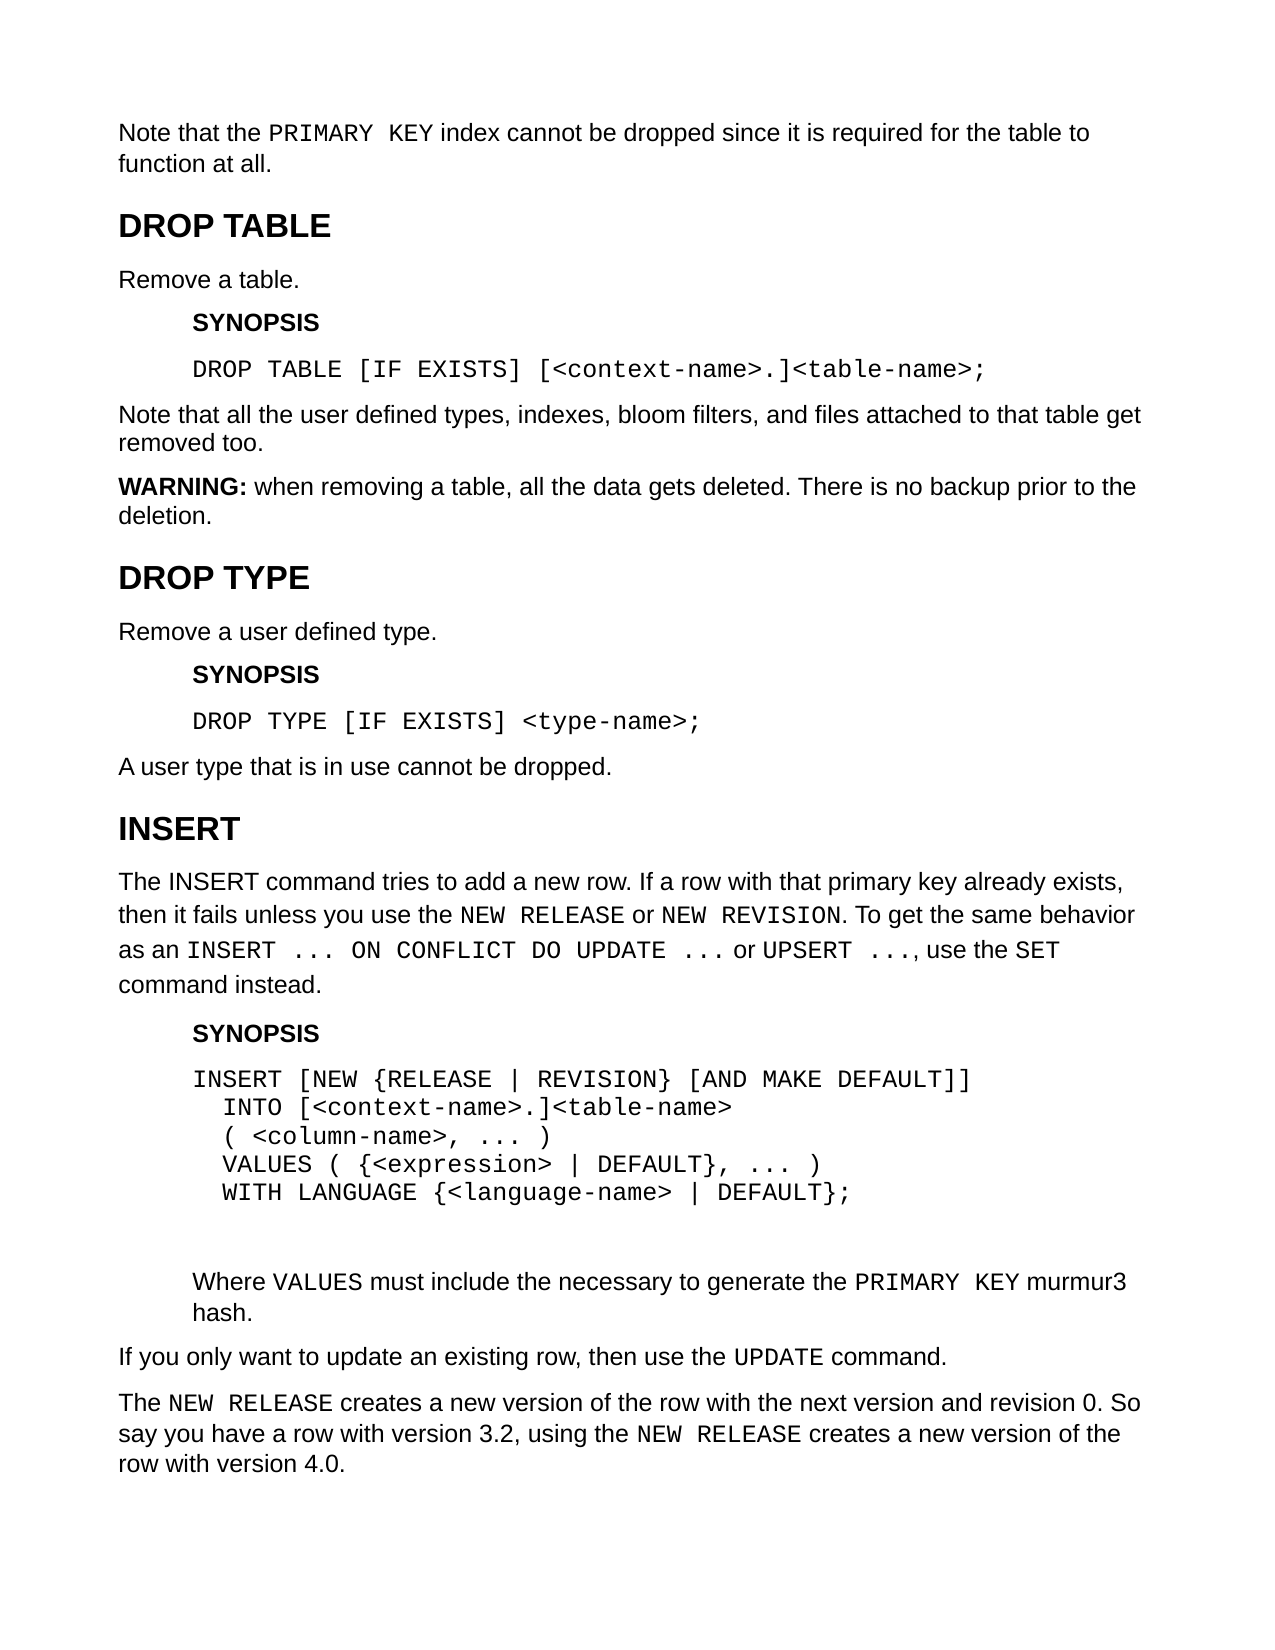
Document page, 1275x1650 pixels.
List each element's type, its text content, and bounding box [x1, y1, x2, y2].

text INSERT [NEW {RELEASE | REVISION} [AND MAKE DEFAULT]] INTO [<context-name>.]<table-name> ( <column-name>, ... ) VALUES ( {<expression> | DEFAULT}, ... ) WITH LANGUAGE {<language-name> | DEFAULT}; [192, 1067, 1157, 1208]
text SYNOPSIS [192, 308, 1157, 337]
text DROP TABLE [IF EXISTS] [<context-name>.]<table-name>; [192, 356, 1157, 385]
text WARNING: when removing a table, all the data gets deleted. There is no backup prior to the deletion. [118, 472, 1157, 530]
text The NEW RELEASE creates a new version of the row with the next version and revision 0. So say you have a row with version 3.2, using the NEW RELEASE creates a new version of the row with version 4.0. [118, 1388, 1157, 1478]
subtitle INSERT [118, 809, 1157, 847]
subtitle DROP TYPE [118, 558, 1157, 596]
text DROP TYPE [IF EXISTS] <type-name>; [192, 708, 1157, 737]
text If you only want to update an existing row, then use the UPDATE command. [118, 1342, 1157, 1373]
text A user type that is in use cannot be dropped. [118, 752, 1157, 780]
text Remove a user defined type. [118, 616, 1157, 645]
text Remove a table. [118, 264, 1157, 293]
text Where VALUES must include the necessary to generate the PRIMARY KEY murmur3 hash. [192, 1267, 1157, 1327]
text The INSERT command tries to add a new row. If a row with that primary key already exists, then it fails unless you use the NEW RELEASE or NEW REVISION. To get the same behavior as an INSERT ... ON CONFLICT DO UPDATE ... or UPSERT ..., use the SET command instead. [118, 867, 1157, 999]
text Note that the PRIMARY KEY index cannot be dropped since it is required for the table to function at all. [118, 118, 1157, 178]
text Note that all the user defined types, indexes, bloom filters, and files attached to that table get removed too. [118, 400, 1157, 457]
text SYNOPSIS [192, 1018, 1157, 1047]
text SYNOPSIS [192, 660, 1157, 689]
subtitle DROP TABLE [118, 206, 1157, 244]
